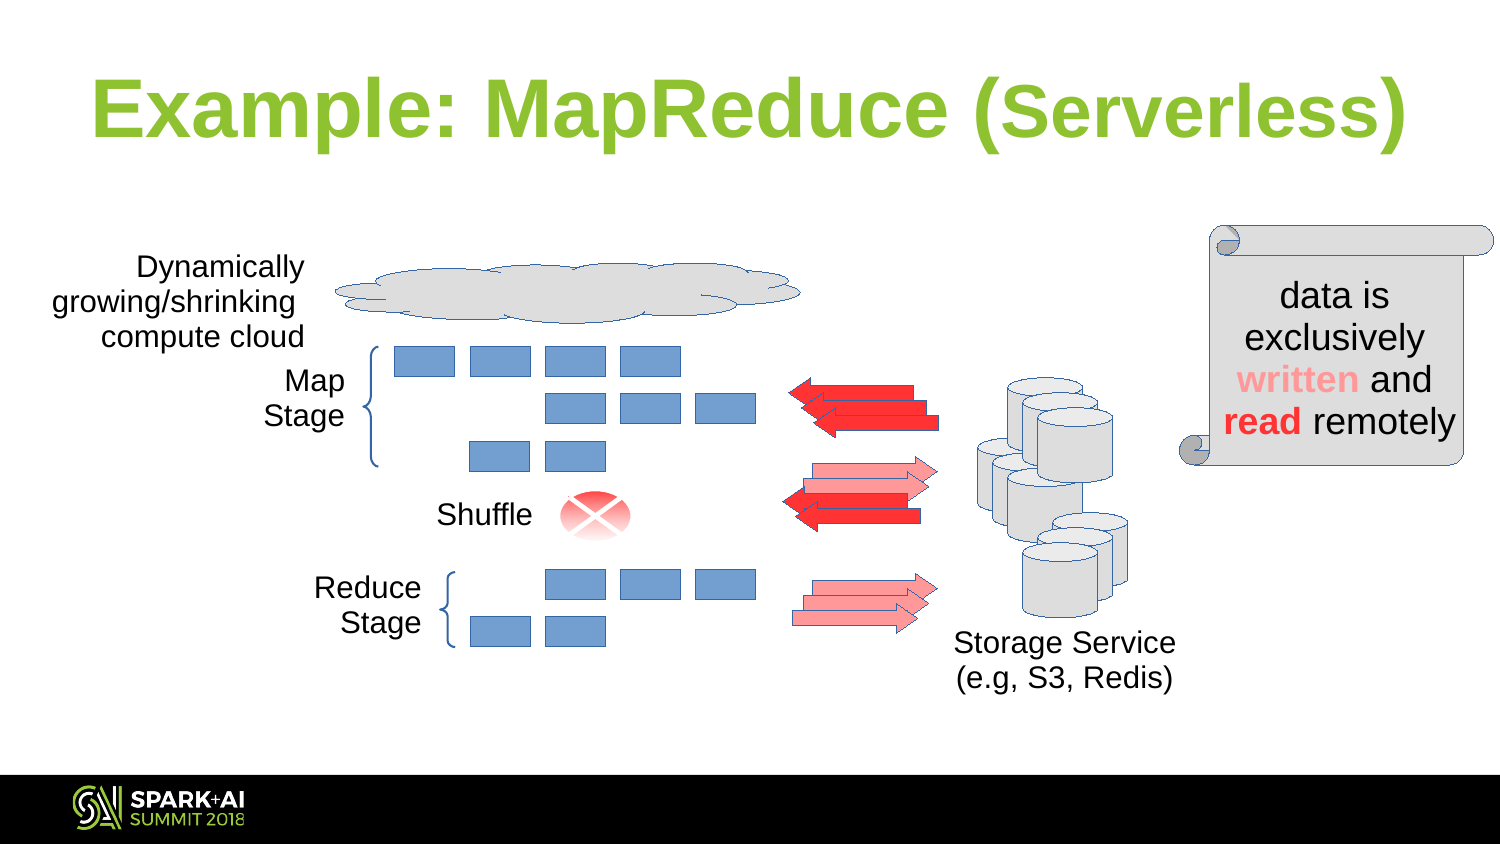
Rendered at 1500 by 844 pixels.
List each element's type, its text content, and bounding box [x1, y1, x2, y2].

text_box [792, 573, 938, 634]
text_box [620, 393, 681, 424]
text_box [782, 456, 938, 532]
text_box Reduce Stage [260, 562, 437, 677]
text_box [545, 393, 606, 424]
text_box Storage Service (e.g, S3, Redis) [915, 618, 1216, 721]
text_box [545, 441, 606, 472]
text_box [394, 346, 455, 377]
text_box [469, 441, 530, 472]
text_box [545, 346, 606, 377]
text_box [695, 569, 756, 600]
text_box [620, 346, 681, 377]
text_box [470, 346, 531, 377]
text_box send job DAG [1022, 512, 1128, 562]
text_box [557, 488, 633, 544]
text_box [977, 388, 1113, 544]
text_box send job DAG [1007, 377, 1113, 427]
text_box [1179, 435, 1464, 466]
text_box Dynamically growing/shrinking compute cloud [0, 242, 321, 362]
text_box [695, 393, 756, 424]
text_box [470, 616, 531, 647]
text_box [545, 616, 606, 647]
title Example: MapReduce (Serverless) [75, 33, 1426, 175]
text_box data is exclusively written and read remotely [1208, 267, 1472, 451]
text_box [620, 569, 681, 600]
text_box Map Stage [228, 355, 361, 455]
text_box Shuffle [371, 489, 549, 544]
text_box [1209, 225, 1494, 267]
text_box [335, 263, 801, 324]
text_box send job DAG [977, 437, 1075, 487]
text_box [545, 569, 606, 600]
text_box [788, 377, 939, 438]
text_box [1022, 524, 1128, 618]
